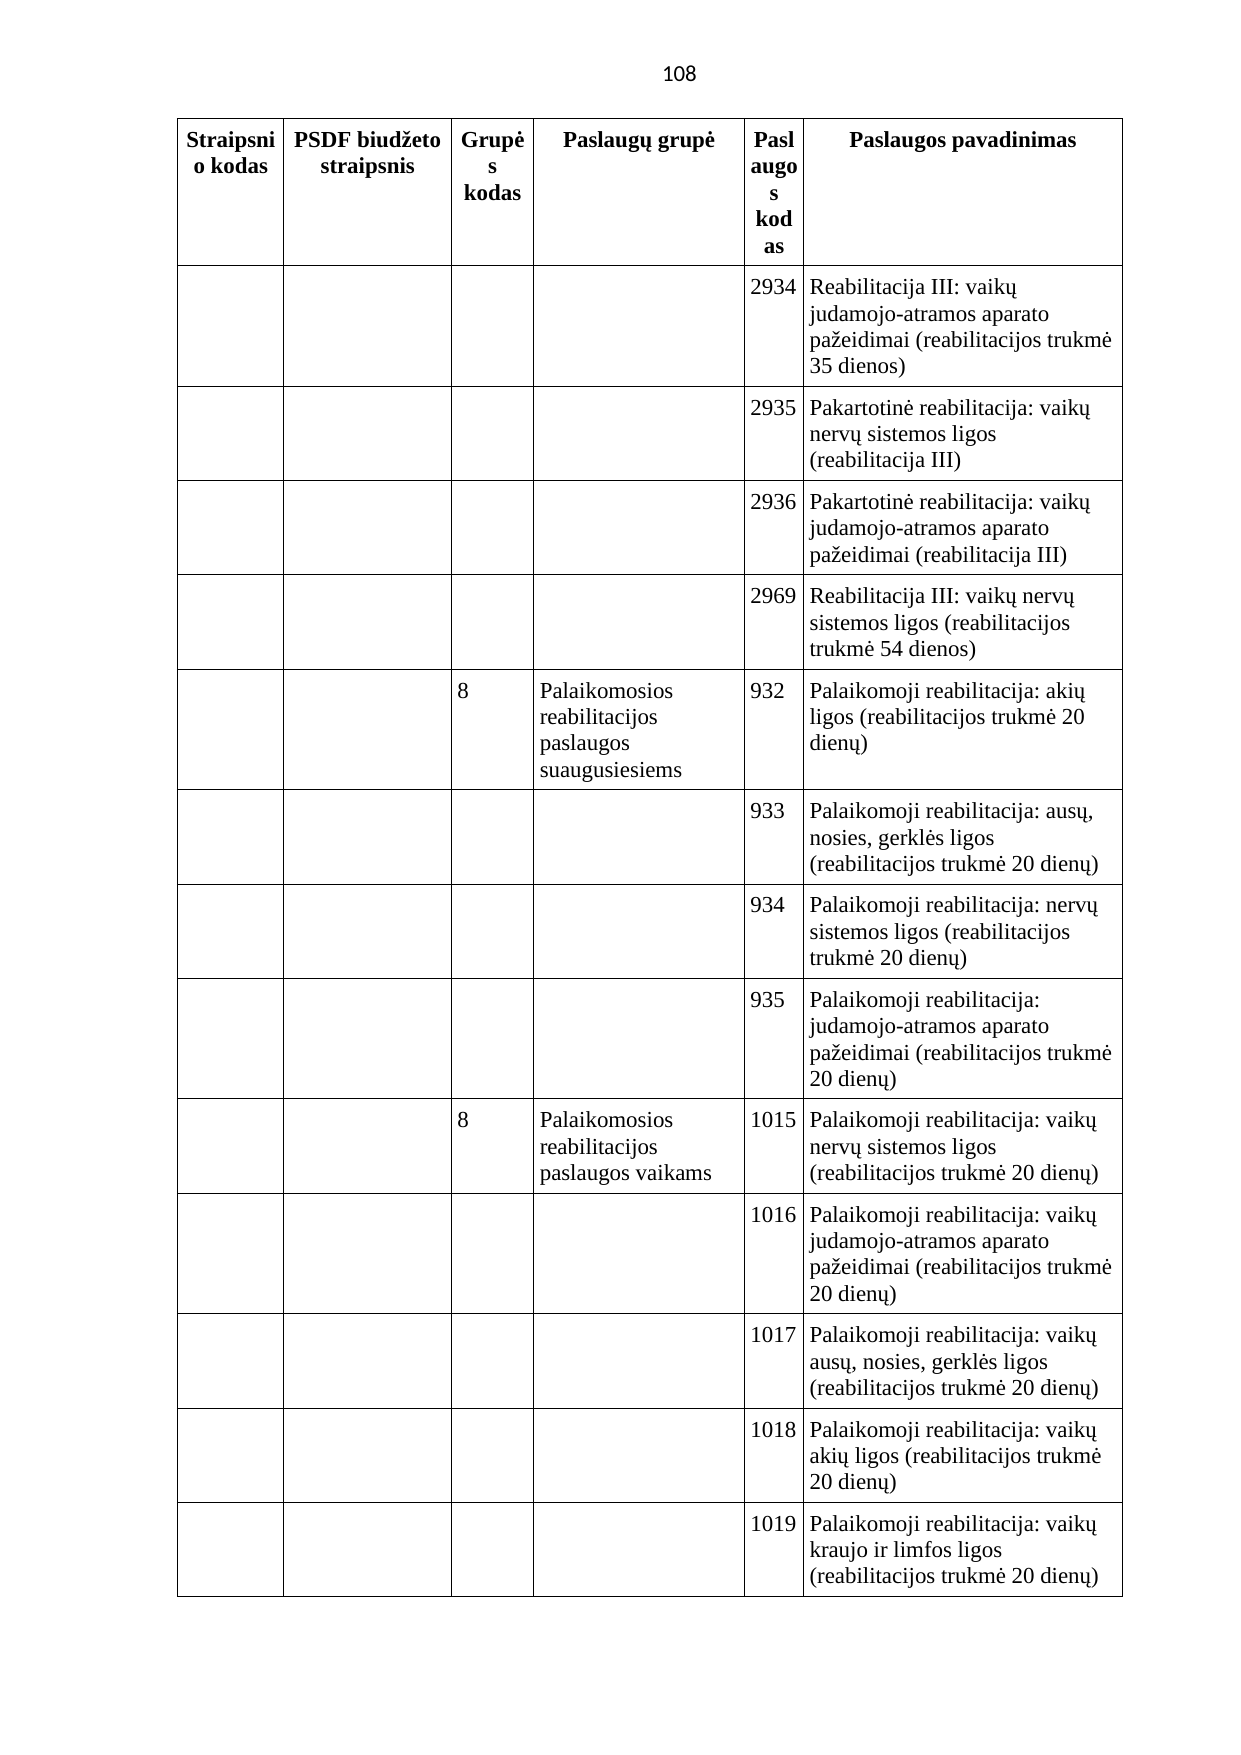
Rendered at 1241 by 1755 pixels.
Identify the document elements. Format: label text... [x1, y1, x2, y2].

table_cell Reabilitacija III: vaikų nervų sistemos ligos (reabilitacijos trukmė 54 dienos) [804, 575, 1122, 668]
table_cell 1016 [745, 1194, 803, 1313]
table_cell [284, 790, 451, 883]
table_cell Palaikomoji reabilitacija: akių ligos (reabilitacijos trukmė 20 dienų) [804, 670, 1122, 789]
table_header Paslaugų grupė [534, 119, 744, 265]
table_cell [452, 1314, 533, 1407]
table_cell [284, 1194, 451, 1313]
table_cell [534, 790, 744, 883]
table_cell 1015 [745, 1099, 803, 1193]
table_cell [178, 266, 283, 386]
table_cell 2936 [745, 481, 803, 574]
table_cell 8 [452, 1099, 533, 1193]
table_cell [534, 1194, 744, 1313]
table_cell [284, 979, 451, 1098]
table_cell [178, 979, 283, 1098]
table_cell 935 [745, 979, 803, 1098]
table_cell [452, 979, 533, 1098]
table_cell Palaikomoji reabilitacija: judamojo-atramos aparato pažeidimai (reabilitacijos trukmė 20 dienų) [804, 979, 1122, 1098]
table_cell [284, 670, 451, 789]
table_cell [178, 885, 283, 978]
table_cell [452, 387, 533, 480]
table_cell [284, 1314, 451, 1407]
table_cell [534, 387, 744, 480]
table_cell [452, 1503, 533, 1596]
table_header PSDF biudžeto straipsnis [284, 119, 451, 265]
table_cell Palaikomoji reabilitacija: vaikų nervų sistemos ligos (reabilitacijos trukmė 20 dienų) [804, 1099, 1122, 1193]
table_cell Reabilitacija III: vaikų judamojo-atramos aparato pažeidimai (reabilitacijos trukmė 35 dienos) [804, 266, 1122, 386]
table_cell 932 [745, 670, 803, 789]
table_cell [452, 1194, 533, 1313]
table_cell [178, 387, 283, 480]
table_cell [178, 1314, 283, 1407]
table_cell Pakartotinė reabilitacija: vaikų judamojo-atramos aparato pažeidimai (reabilitacija III) [804, 481, 1122, 574]
table_cell 933 [745, 790, 803, 883]
table_cell [284, 575, 451, 668]
table_cell Palaikomoji reabilitacija: vaikų akių ligos (reabilitacijos trukmė 20 dienų) [804, 1409, 1122, 1502]
table_cell [452, 266, 533, 386]
table_cell [284, 266, 451, 386]
table_cell Palaikomoji reabilitacija: vaikų ausų, nosies, gerklės ligos (reabilitacijos trukmė 20 dienų) [804, 1314, 1122, 1407]
table_cell Pakartotinė reabilitacija: vaikų nervų sistemos ligos (reabilitacija III) [804, 387, 1122, 480]
table_cell [178, 670, 283, 789]
table_cell Palaikomosios reabilitacijos paslaugos vaikams [534, 1099, 744, 1193]
table_cell [178, 481, 283, 574]
table_cell Palaikomoji reabilitacija: nervų sistemos ligos (reabilitacijos trukmė 20 dienų) [804, 885, 1122, 978]
table_cell Palaikomoji reabilitacija: ausų, nosies, gerklės ligos (reabilitacijos trukmė 20 dienų) [804, 790, 1122, 883]
table_cell [452, 885, 533, 978]
table_cell 2934 [745, 266, 803, 386]
table_cell 8 [452, 670, 533, 789]
table_header Straipsnio kodas [178, 119, 283, 265]
table_cell Palaikomoji reabilitacija: vaikų judamojo-atramos aparato pažeidimai (reabilitacijos trukmė 20 dienų) [804, 1194, 1122, 1313]
table_cell [284, 1099, 451, 1193]
table_cell [452, 575, 533, 668]
table_cell [534, 1314, 744, 1407]
table_cell [178, 575, 283, 668]
table_header Paslaugos pavadinimas [804, 119, 1122, 265]
table_cell [534, 885, 744, 978]
table_cell [178, 1194, 283, 1313]
table_cell [178, 790, 283, 883]
table_cell [178, 1409, 283, 1502]
table_cell [452, 481, 533, 574]
table_cell [284, 885, 451, 978]
table_cell 1018 [745, 1409, 803, 1502]
table_cell 1017 [745, 1314, 803, 1407]
table_cell Palaikomoji reabilitacija: vaikų kraujo ir limfos ligos (reabilitacijos trukmė 20 dienų) [804, 1503, 1122, 1596]
table_header Grupės kodas [452, 119, 533, 265]
table_cell [452, 1409, 533, 1502]
table_cell [534, 481, 744, 574]
table_cell [178, 1099, 283, 1193]
table_cell Palaikomosios reabilitacijos paslaugos suaugusiesiems [534, 670, 744, 789]
table_header Paslaugos kodas [745, 119, 803, 265]
table_cell [534, 266, 744, 386]
table_cell 2969 [745, 575, 803, 668]
table_cell [284, 387, 451, 480]
table_cell 1019 [745, 1503, 803, 1596]
table_cell 2935 [745, 387, 803, 480]
table_cell 934 [745, 885, 803, 978]
table_cell [178, 1503, 283, 1596]
table_cell [534, 1409, 744, 1502]
table_cell [534, 575, 744, 668]
table_cell [284, 1409, 451, 1502]
table_cell [284, 481, 451, 574]
table_cell [534, 1503, 744, 1596]
table_cell [534, 979, 744, 1098]
table_cell [284, 1503, 451, 1596]
table_cell [452, 790, 533, 883]
